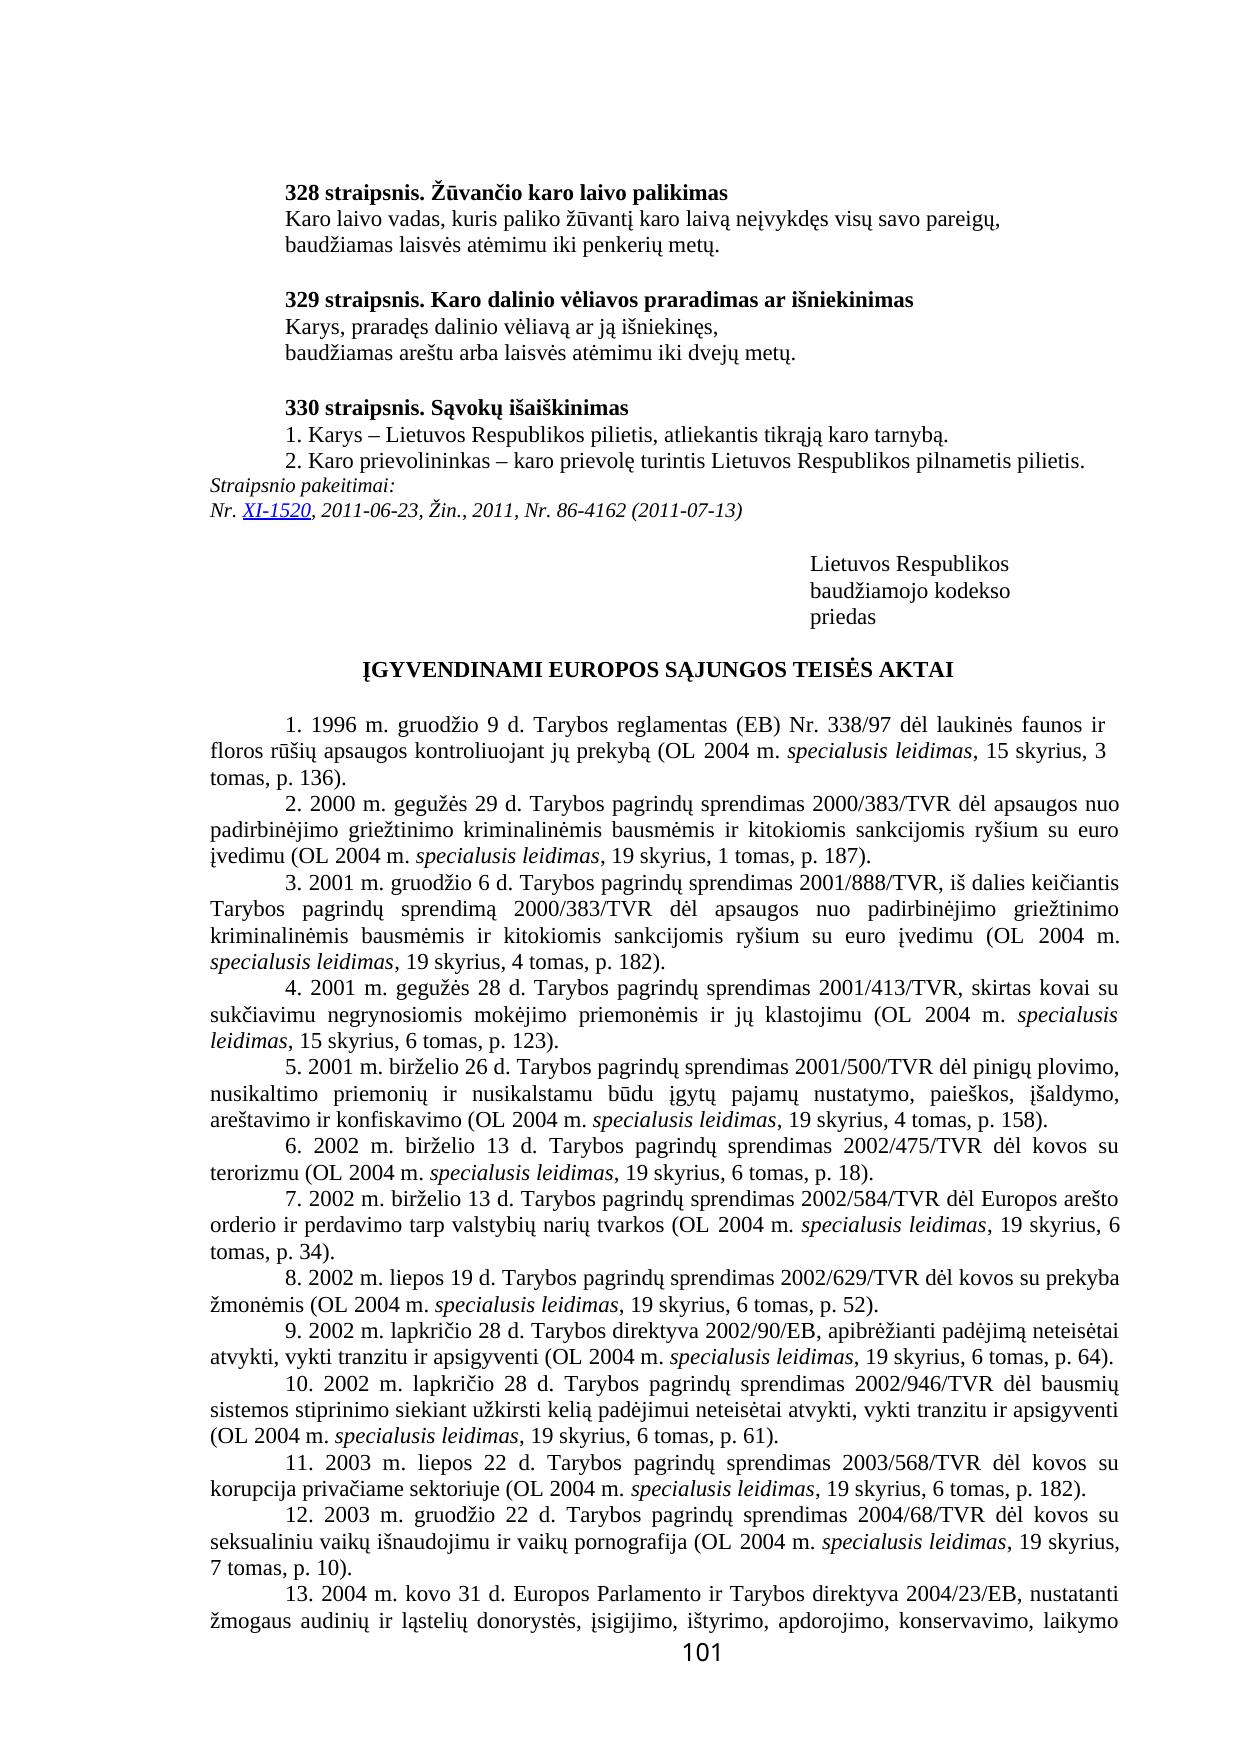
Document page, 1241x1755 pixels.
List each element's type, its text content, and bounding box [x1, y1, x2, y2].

text 2. Karo prievolininkas – karo prievolę turintis Lietuvos Respublikos pilnametis pilietis. [210, 447, 1120, 473]
text 8. 2002 m. liepos 19 d. Tarybos pagrindų sprendimas 2002/629/TVR dėl kovos su prekyba žmonėmis (OL 2004 m. specialusis leidimas, 19 skyrius, 6 tomas, p. 52). [210, 1264, 1120, 1317]
text baudžiamojo kodekso [210, 577, 1120, 603]
text 1. 1996 m. gruodžio 9 d. Tarybos reglamentas (EB) Nr. 338/97 dėl laukinės faunos ir floros rūšių apsaugos kontroliuojant jų prekybą (OL 2004 m. specialusis leidimas, 15 skyrius, 3 tomas, p. 136). [210, 711, 1106, 790]
text 12. 2003 m. gruodžio 22 d. Tarybos pagrindų sprendimas 2004/68/TVR dėl kovos su seksualiniu vaikų išnaudojimu ir vaikų pornografija (OL 2004 m. specialusis leidimas, 19 skyrius, 7 tomas, p. 10). [210, 1501, 1120, 1581]
text 10. 2002 m. lapkričio 28 d. Tarybos pagrindų sprendimas 2002/946/TVR dėl bausmių sistemos stiprinimo siekiant užkirsti kelią padėjimui neteisėtai atvykti, vykti tranzitu ir apsigyventi (OL 2004 m. specialusis leidimas, 19 skyrius, 6 tomas, p. 61). [210, 1370, 1120, 1449]
text Nr. XI-1520, 2011-06-23, Žin., 2011, Nr. 86-4162 (2011-07-13) [210, 497, 1120, 522]
text 5. 2001 m. birželio 26 d. Tarybos pagrindų sprendimas 2001/500/TVR dėl pinigų plovimo, nusikaltimo priemonių ir nusikalstamu būdu įgytų pajamų nustatymo, paieškos, įšaldymo, areštavimo ir konfiskavimo (OL 2004 m. specialusis leidimas, 19 skyrius, 4 tomas, p. 158). [210, 1053, 1120, 1132]
text Straipsnio pakeitimai: [210, 473, 1120, 497]
text 3. 2001 m. gruodžio 6 d. Tarybos pagrindų sprendimas 2001/888/TVR, iš dalies keičiantis Tarybos pagrindų sprendimą 2000/383/TVR dėl apsaugos nuo padirbinėjimo griežtinimo kriminalinėmis bausmėmis ir kitokiomis sankcijomis ryšium su euro įvedimu (OL 2004 m. specialusis leidimas, 19 skyrius, 4 tomas, p. 182). [210, 869, 1120, 974]
text baudžiamas laisvės atėmimu iki penkerių metų. [210, 231, 1120, 258]
text 13. 2004 m. kovo 31 d. Europos Parlamento ir Tarybos direktyva 2004/23/EB, nustatanti žmogaus audinių ir ląstelių donorystės, įsigijimo, ištyrimo, apdorojimo, konservavimo, laikymo [210, 1581, 1120, 1633]
text ĮGYVENDINAMI EUROPOS SĄJUNGOS TEISĖS AKTAI [210, 656, 1106, 682]
text 6. 2002 m. birželio 13 d. Tarybos pagrindų sprendimas 2002/475/TVR dėl kovos su terorizmu (OL 2004 m. specialusis leidimas, 19 skyrius, 6 tomas, p. 18). [210, 1132, 1120, 1185]
text Lietuvos Respublikos [210, 550, 1120, 577]
text 328 straipsnis. Žūvančio karo laivo palikimas [210, 179, 1120, 205]
text Karys, praradęs dalinio vėliavą ar ją išniekinęs, [210, 313, 1120, 339]
text priedas [210, 603, 1120, 629]
text 2. 2000 m. gegužės 29 d. Tarybos pagrindų sprendimas 2000/383/TVR dėl apsaugos nuo padirbinėjimo griežtinimo kriminalinėmis bausmėmis ir kitokiomis sankcijomis ryšium su euro įvedimu (OL 2004 m. specialusis leidimas, 19 skyrius, 1 tomas, p. 187). [210, 790, 1120, 869]
text 7. 2002 m. birželio 13 d. Tarybos pagrindų sprendimas 2002/584/TVR dėl Europos arešto orderio ir perdavimo tarp valstybių narių tvarkos (OL 2004 m. specialusis leidimas, 19 skyrius, 6 tomas, p. 34). [210, 1185, 1120, 1264]
text baudžiamas areštu arba laisvės atėmimu iki dvejų metų. [210, 339, 1120, 366]
text Karo laivo vadas, kuris paliko žūvantį karo laivą neįvykdęs visų savo pareigų, [210, 205, 1120, 231]
text 9. 2002 m. lapkričio 28 d. Tarybos direktyva 2002/90/EB, apibrėžianti padėjimą neteisėtai atvykti, vykti tranzitu ir apsigyventi (OL 2004 m. specialusis leidimas, 19 skyrius, 6 tomas, p. 64). [210, 1317, 1120, 1370]
text 4. 2001 m. gegužės 28 d. Tarybos pagrindų sprendimas 2001/413/TVR, skirtas kovai su sukčiavimu negrynosiomis mokėjimo priemonėmis ir jų klastojimu (OL 2004 m. specialusis leidimas, 15 skyrius, 6 tomas, p. 123). [210, 974, 1120, 1053]
text 329 straipsnis. Karo dalinio vėliavos praradimas ar išniekinimas [210, 287, 1120, 313]
text 330 straipsnis. Sąvokų išaiškinimas [210, 394, 1120, 421]
text 11. 2003 m. liepos 22 d. Tarybos pagrindų sprendimas 2003/568/TVR dėl kovos su korupcija privačiame sektoriuje (OL 2004 m. specialusis leidimas, 19 skyrius, 6 tomas, p. 182). [210, 1449, 1120, 1501]
text 1. Karys – Lietuvos Respublikos pilietis, atliekantis tikrąją karo tarnybą. [210, 421, 1120, 447]
